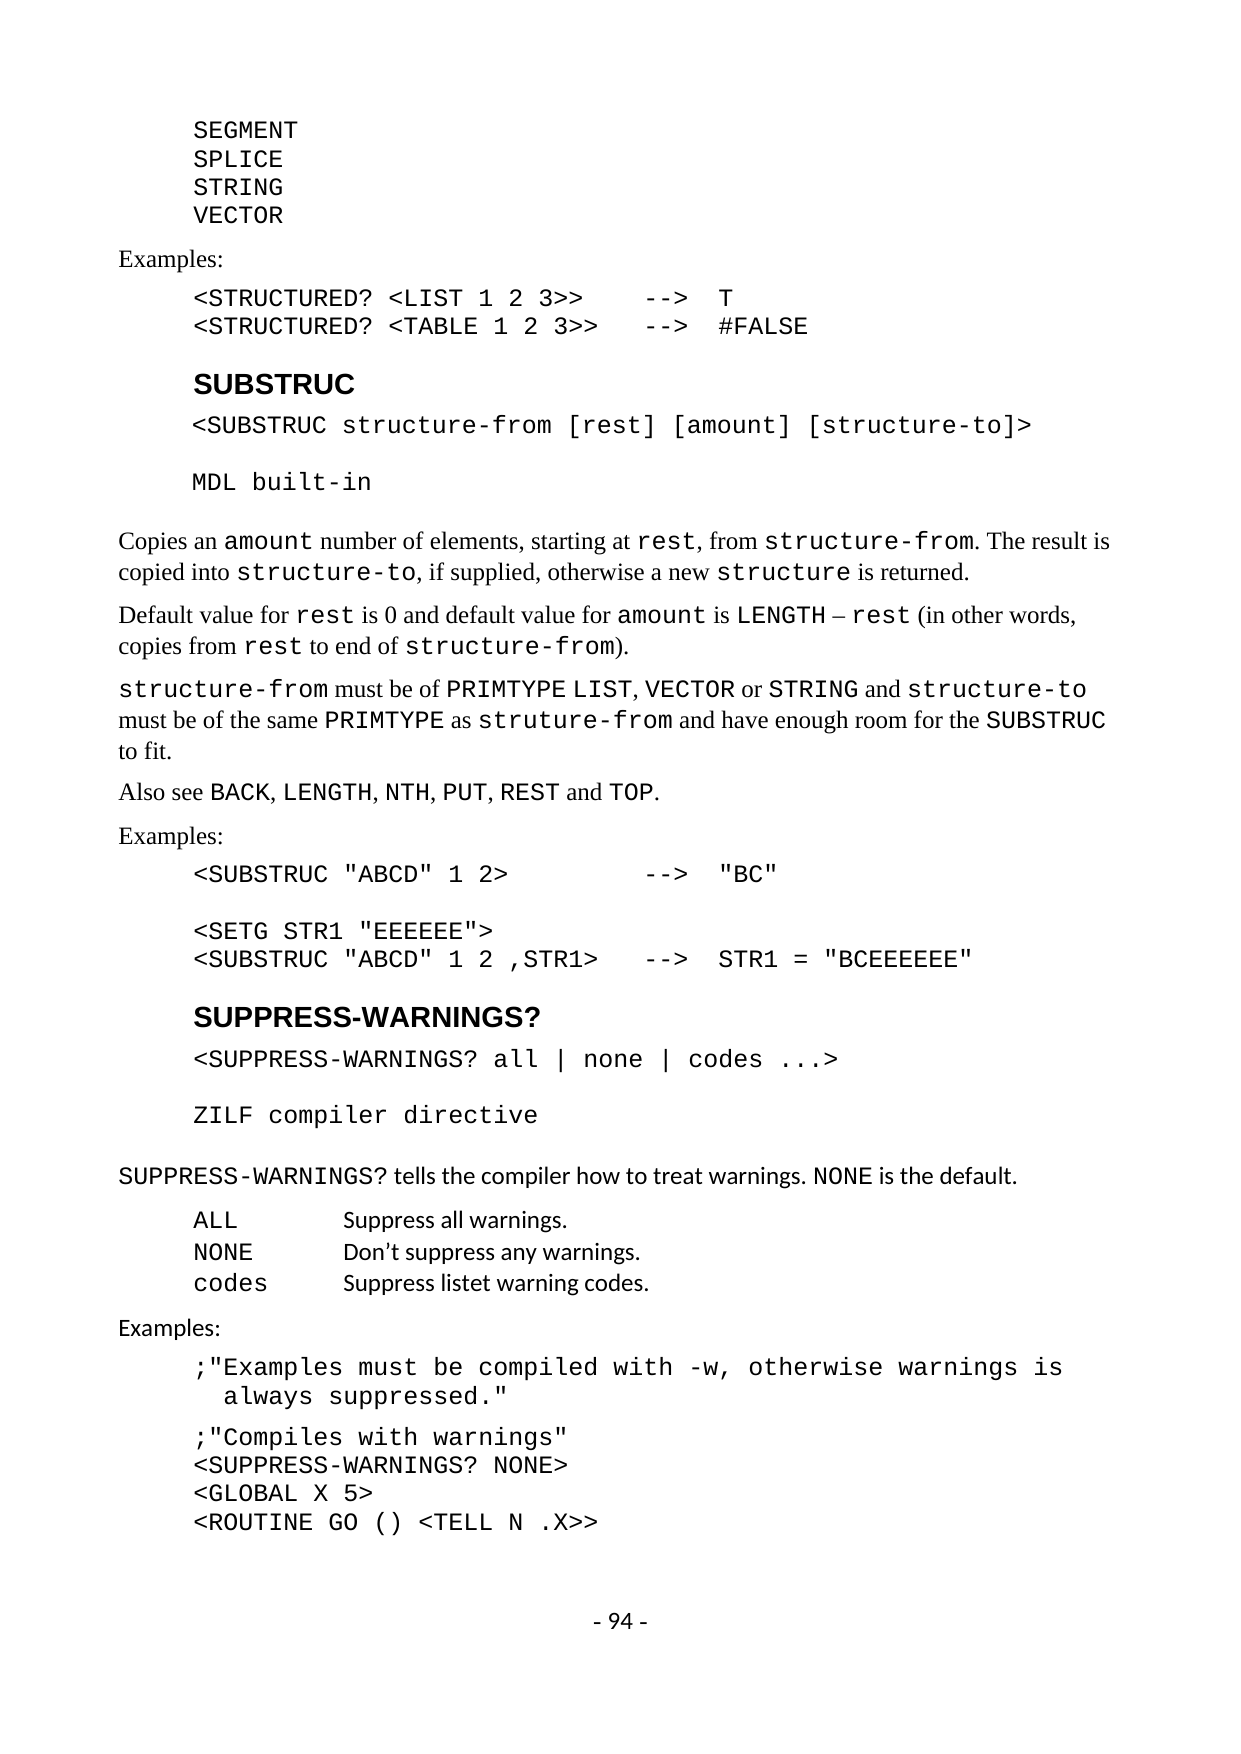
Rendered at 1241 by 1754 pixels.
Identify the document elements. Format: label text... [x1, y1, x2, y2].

text Default value for rest is 0 and default value for amount is LENGTH – rest (in other words, copies from rest to end of structure-from). [118, 600, 1122, 662]
text SEGMENT SPLICE STRING VECTOR [118, 118, 1122, 231]
text <SUBSTRUC "ABCD" 1 2> --> "BC" <SETG STR1 "EEEEEE"> <SUBSTRUC "ABCD" 1 2 ,STR1> --> STR1 = "BCEEEEEE" [118, 862, 1122, 975]
text Examples: [118, 244, 1122, 273]
text Examples: [118, 821, 1122, 849]
text <STRUCTURED? <LIST 1 2 3>> --> T <STRUCTURED? <TABLE 1 2 3>> --> #FALSE [118, 285, 1122, 342]
text Copies an amount number of elements, starting at rest, from structure-from. The result is copied into structure-to, if supplied, otherwise a new structure is returned. [118, 526, 1122, 588]
text ;"Compiles with warnings" <SUPPRESS-WARNINGS? NONE> <GLOBAL X 5> <ROUTINE GO () <TELL N .X>> [118, 1424, 1122, 1537]
text <SUBSTRUC structure-from [rest] [amount] [structure-to]> [192, 413, 1122, 441]
text Also see BACK, LENGTH, NTH, PUT, REST and TOP. [118, 777, 1122, 808]
text ALL Suppress all warnings. NONE Don’t suppress any warnings. codes Suppress listet warning codes. [118, 1204, 1122, 1299]
text Examples: [118, 1312, 1122, 1342]
subtitle SUPPRESS-WARNINGS? [118, 1000, 1122, 1034]
text structure-from must be of PRIMTYPE LIST, VECTOR or STRING and structure-to must be of the same PRIMTYPE as struture-from and have enough room for the SUBSTRUC to fit. [118, 674, 1122, 765]
text SUPPRESS-WARNINGS? tells the compiler how to treat warnings. NONE is the default. [118, 1160, 1122, 1192]
text ;"Examples must be compiled with -w, otherwise warnings is always suppressed." [118, 1355, 1122, 1412]
list <SUPPRESS-WARNINGS? all | none | codes ...> ZILF compiler directive [118, 1046, 1122, 1160]
subtitle SUBSTRUC [118, 367, 1122, 400]
text MDL built-in [192, 469, 1122, 498]
